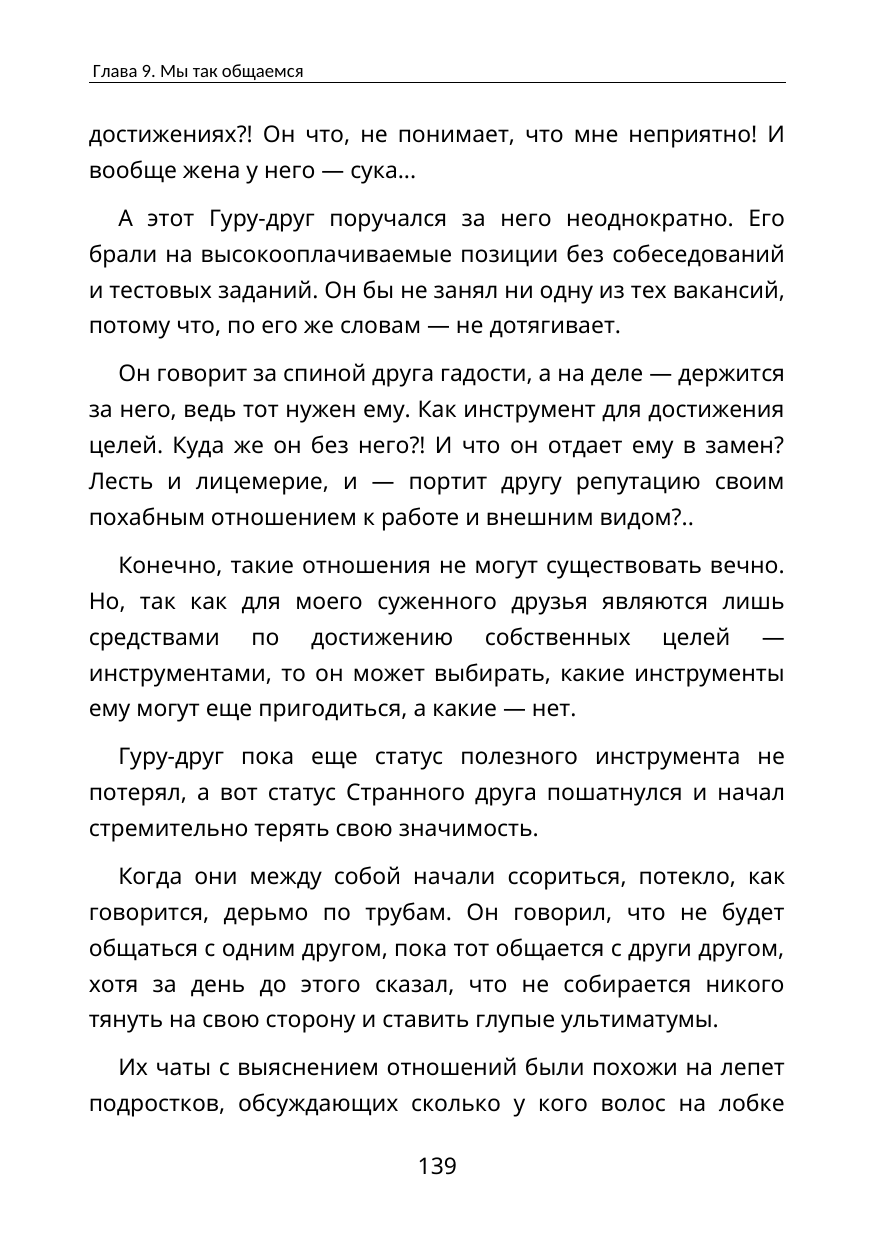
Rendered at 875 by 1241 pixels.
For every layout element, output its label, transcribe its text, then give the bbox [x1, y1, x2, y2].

text Когда они между собой начали ссориться, потекло, как говорится, дерьмо по трубам. Он говорил, что не будет общаться с одним другом, пока тот общается с други другом, хотя за день до этого сказал, что не собирается никого тянуть на свою сторону и ставить глупые ультиматумы. [88, 860, 786, 1035]
text Гуру-друг пока еще статус полезного инструмента не потерял, а вот статус Странного друга пошатнулся и начал стремительно терять свою значимость. [88, 740, 786, 843]
text Их чаты с выяснением отношений были похожи на лепет подростков, обсуждающих сколько у кого волос на лобке [88, 1051, 786, 1118]
text А этот Гуру-друг поручался за него неоднократно. Его брали на высокооплачиваемые позиции без собеседований и тестовых заданий. Он бы не занял ни одну из тех вакансий, потому что, по его же словам — не дотягивает. [88, 202, 786, 341]
text достижениях?! Он что, не понимает, что мне неприятно! И вообще жена у него — сука... [88, 118, 786, 185]
text Конечно, такие отношения не могут существовать вечно. Но, так как для моего суженного друзья являются лишь средствами по достижению собственных целей — инструментами, то он может выбирать, какие инструменты ему могут еще пригодиться, а какие — нет. [88, 549, 786, 724]
text Он говорит за спиной друга гадости, а на деле — держится за него, ведь тот нужен ему. Как инструмент для достижения целей. Куда же он без него?! И что он отдает ему в замен? Лесть и лицемерие, и — портит другу репутацию своим похабным отношением к работе и внешним видом?.. [88, 357, 786, 532]
